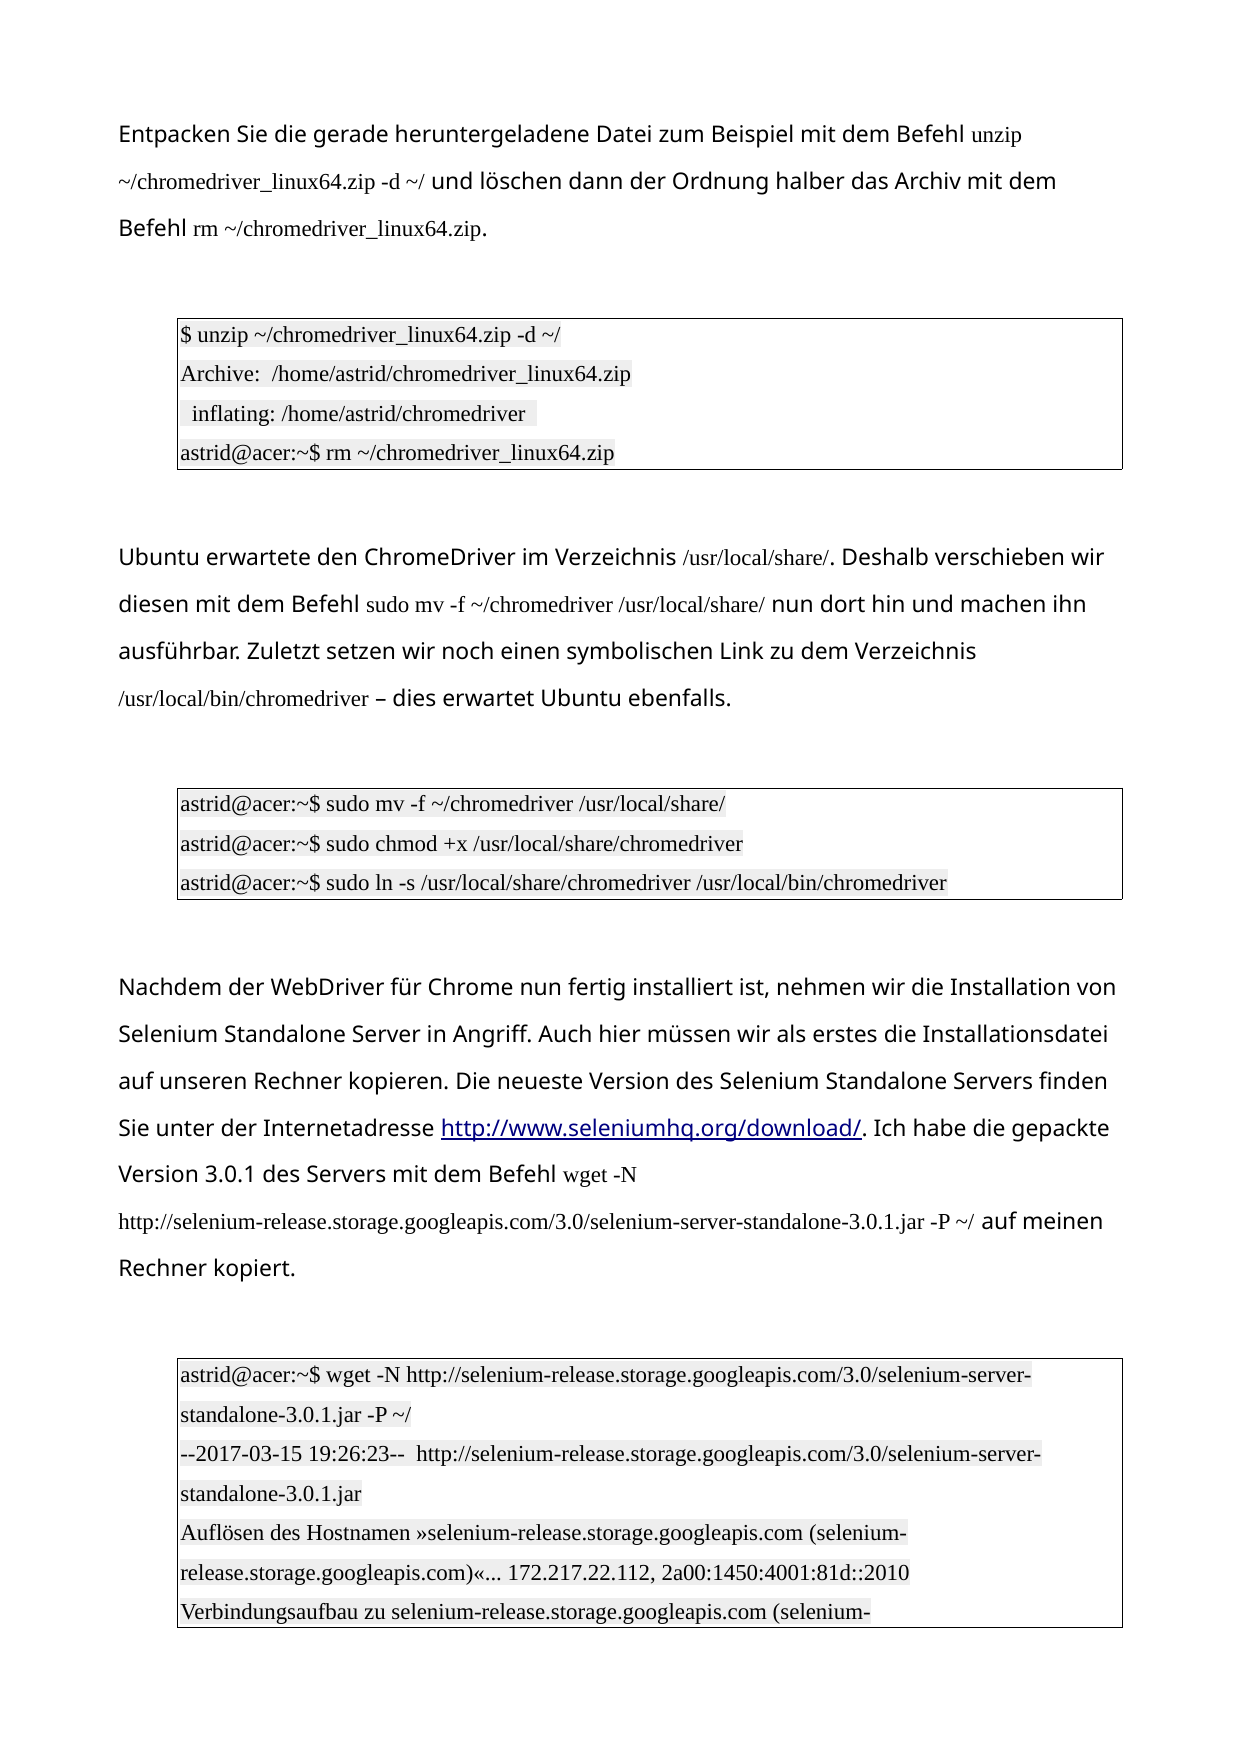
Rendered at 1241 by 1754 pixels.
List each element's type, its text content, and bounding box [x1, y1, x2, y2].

text Ubuntu erwartete den ChromeDriver im Verzeichnis /usr/local/share/. Deshalb verschieben wir diesen mit dem Befehl sudo mv -f ~/chromedriver /usr/local/share/ nun dort hin und machen ihn ausführbar. Zuletzt setzen wir noch einen symbolischen Link zu dem Verzeichnis /usr/local/bin/chromedriver – dies erwartet Ubuntu ebenfalls. [118, 541, 1122, 713]
text Nachdem der WebDriver für Chrome nun fertig installiert ist, nehmen wir die Installation von Selenium Standalone Server in Angriff. Auch hier müssen wir als erstes die Installationsdatei auf unseren Rechner kopieren. Die neueste Version des Selenium Standalone Servers finden Sie unter der Internetadresse http://www.seleniumhq.org/download/. Ich habe die gepackte Version 3.0.1 des Servers mit dem Befehl wget -N http://selenium-release.storage.googleapis.com/3.0/selenium-server-standalone-3.0.1.jar -P ~/ auf meinen Rechner kopiert. [118, 971, 1122, 1283]
text Entpacken Sie die gerade heruntergeladene Datei zum Beispiel mit dem Befehl unzip ~/chromedriver_linux64.zip -d ~/ und löschen dann der Ordnung halber das Archiv mit dem Befehl rm ~/chromedriver_linux64.zip. [118, 118, 1122, 243]
text $ unzip ~/chromedriver_linux64.zip -d ~/ Archive: /home/astrid/chromedriver_linux64.zip inflating: /home/astrid/chromedriver astrid@acer:~$ rm ~/chromedriver_linux64.zip [178, 319, 1122, 469]
text astrid@acer:~$ wget -N http://selenium-release.storage.googleapis.com/3.0/selenium-server-standalone-3.0.1.jar -P ~/ --2017-03-15 19:26:23-- http://selenium-release.storage.googleapis.com/3.0/selenium-server-standalone-3.0.1.jar Auflösen des Hostnamen »selenium-release.storage.googleapis.com (selenium-release.storage.googleapis.com)«... 172.217.22.112, 2a00:1450:4001:81d::2010 Verbindungsaufbau zu selenium-release.storage.googleapis.com (selenium- [178, 1359, 1122, 1627]
text astrid@acer:~$ sudo mv -f ~/chromedriver /usr/local/share/ astrid@acer:~$ sudo chmod +x /usr/local/share/chromedriver astrid@acer:~$ sudo ln -s /usr/local/share/chromedriver /usr/local/bin/chromedriver [178, 789, 1122, 899]
